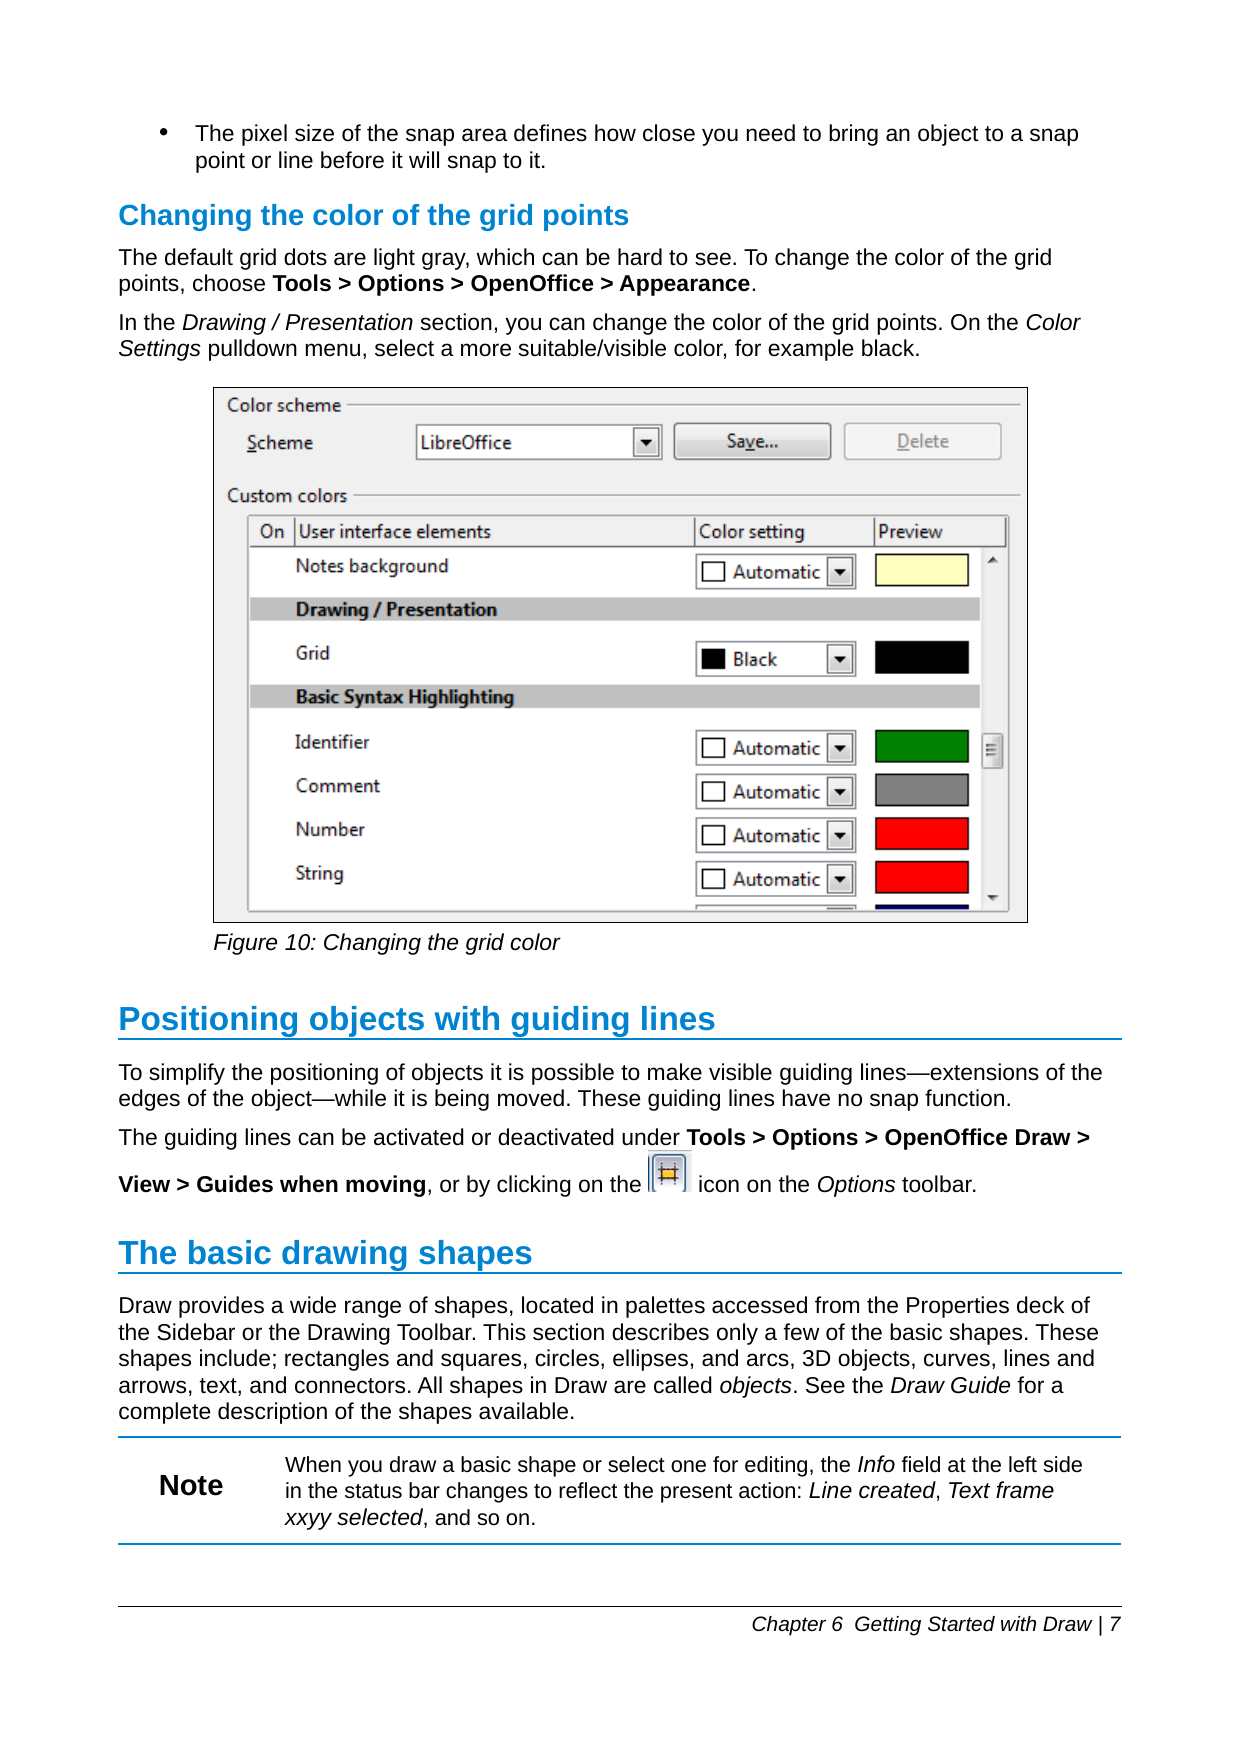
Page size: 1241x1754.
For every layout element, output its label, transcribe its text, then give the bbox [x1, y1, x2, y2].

text To simplify the positioning of objects it is possible to make visible guiding lines—extensions of the edges of the object—while it is being moved. These guiding lines have no snap function. [118, 1058, 1122, 1111]
picture [214, 388, 1027, 922]
text Figure 10: Changing the grid color [213, 929, 1027, 955]
table_header When you draw a basic shape or select one for editing, the Info field at the left side in the status bar changes to reflect the present action: Line created, Text frame xxyy selected, and so on. [264, 1438, 1121, 1543]
table_header Note [118, 1438, 263, 1543]
text Draw provides a wide range of shapes, located in palettes accessed from the Properties deck of the Sidebar or the Drawing Toolbar. This section describes only a few of the basic shapes. These shapes include; rectangles and squares, circles, ellipses, and arcs, 3D objects, curves, lines and arrows, text, and connectors. All shapes in Draw are called objects. See the Draw Guide for a complete description of the shapes available. [118, 1292, 1122, 1424]
text The default grid dots are light gray, which can be hard to see. To change the color of the grid points, choose Tools > Options > OpenOffice > Appearance. [118, 244, 1122, 296]
text In the Drawing / Presentation section, you can change the color of the grid points. On the Color Settings pulldown menu, select a more suitable/visible color, for example black. [118, 309, 1122, 362]
subtitle The basic drawing shapes [118, 1233, 1122, 1272]
subtitle Positioning objects with guiding lines [118, 999, 1122, 1038]
picture [648, 1150, 692, 1192]
text The guiding lines can be activated or deactivated under Tools > Options > OpenOffice Draw > View > Guides when moving, or by clicking on the icon on the Options toolbar. [118, 1124, 1122, 1197]
list The pixel size of the snap area defines how close you need to bring an object to a snap point or line before it will snap to it. [156, 118, 1122, 174]
subtitle Changing the color of the grid points [118, 198, 1122, 231]
